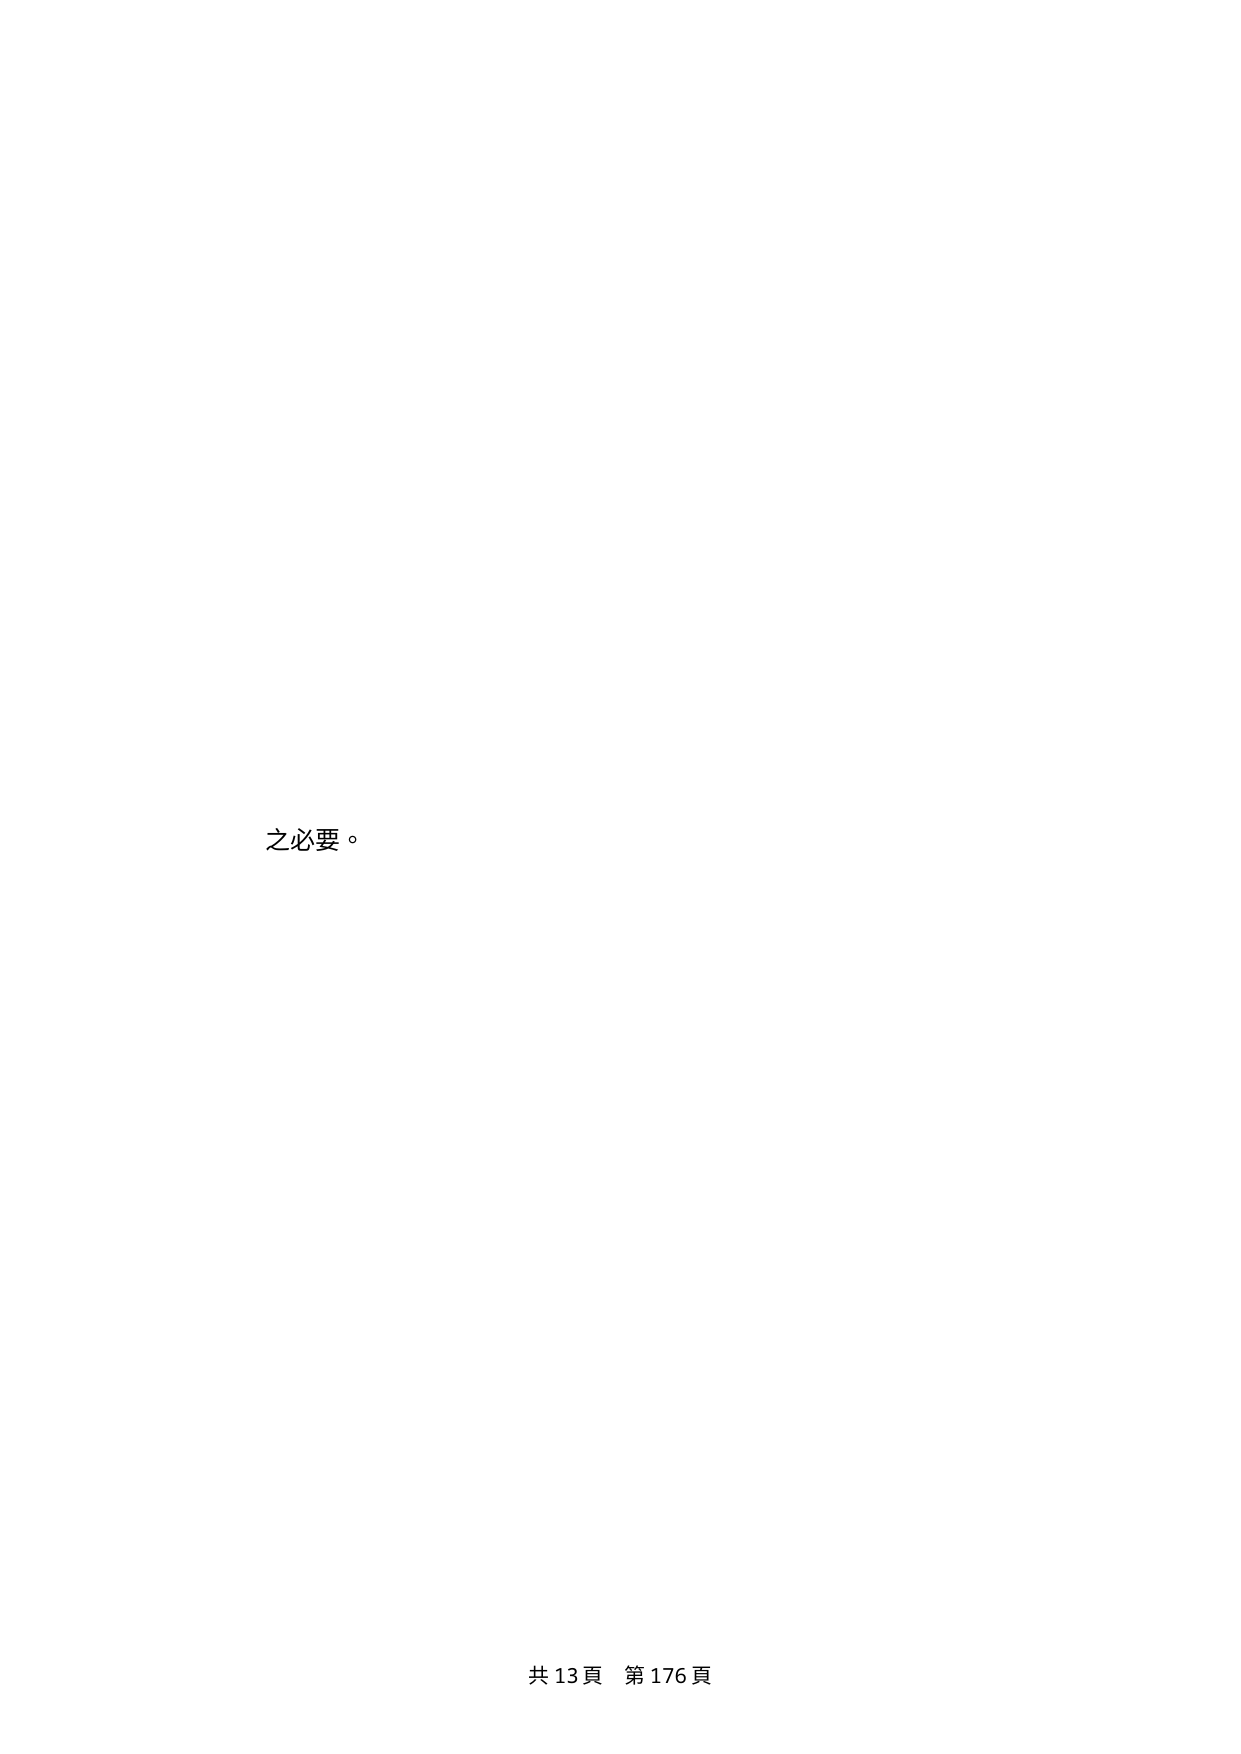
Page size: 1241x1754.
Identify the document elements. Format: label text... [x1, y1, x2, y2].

text 之必要。 [218, 797, 1122, 859]
